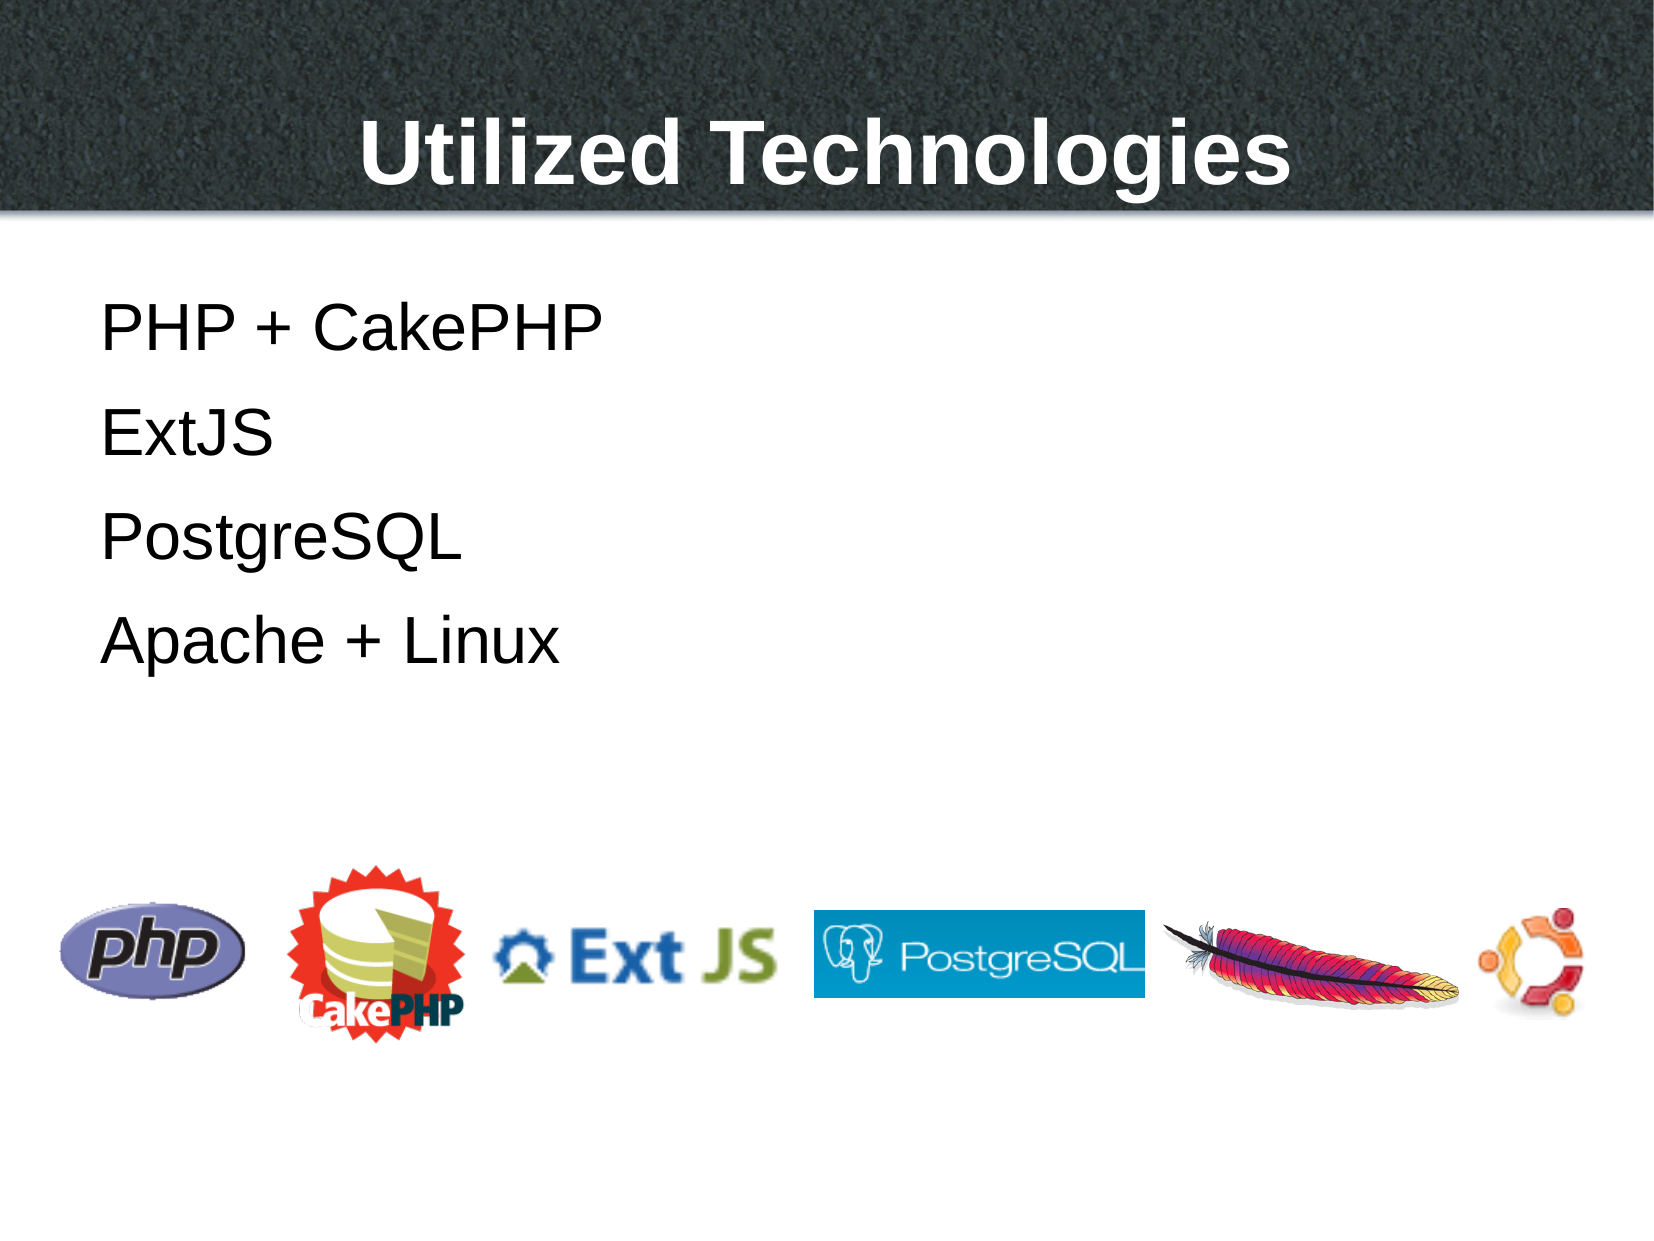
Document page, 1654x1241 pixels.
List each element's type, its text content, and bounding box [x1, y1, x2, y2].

list PHP + CakePHP ExtJS PostgreSQL Apache + Linux [82, 290, 1571, 739]
title Utilized Technologies [82, 56, 1571, 250]
picture [0, 0, 1654, 1241]
